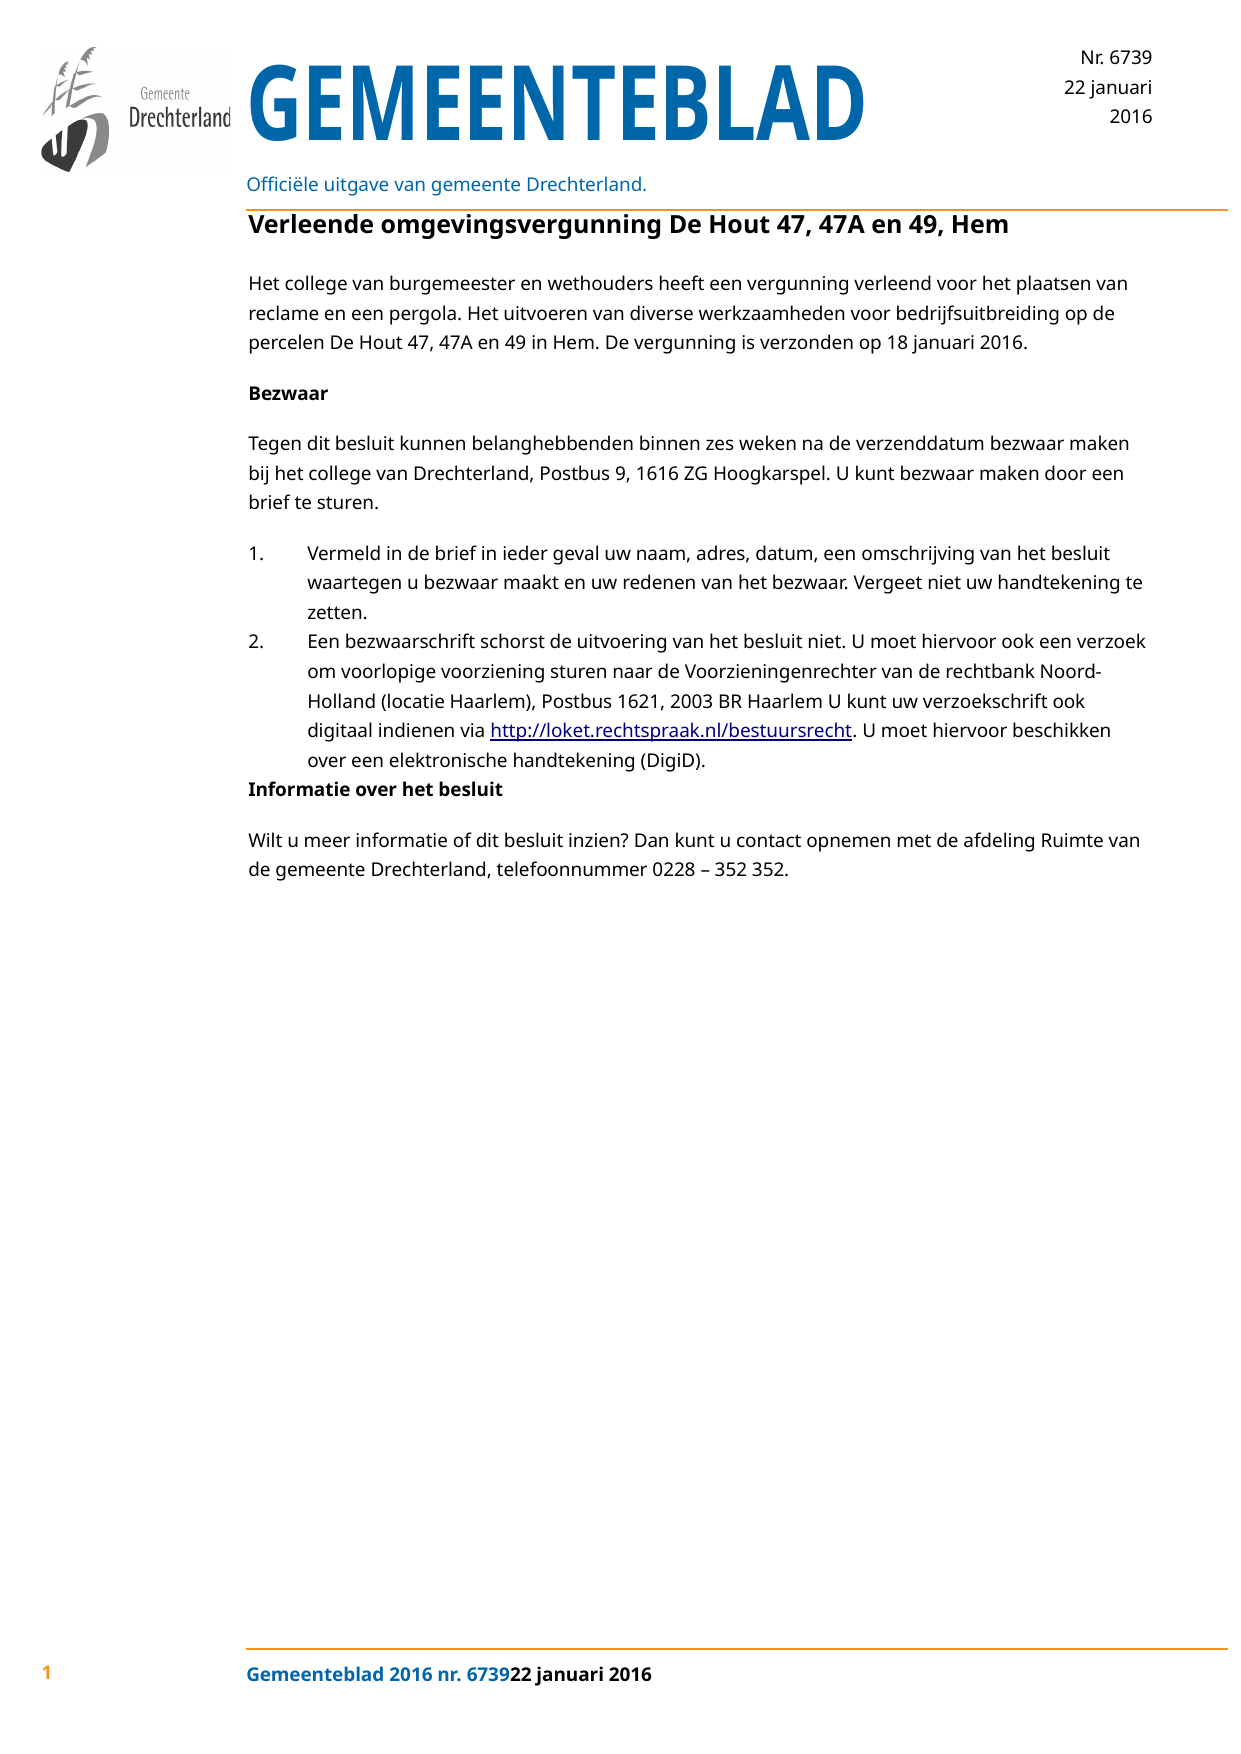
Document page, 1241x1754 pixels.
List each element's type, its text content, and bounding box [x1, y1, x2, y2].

text Tegen dit besluit kunnen belanghebbenden binnen zes weken na de verzenddatum bezwaar maken bij het college van Drechterland, Postbus 9, 1616 ZG Hoogkarspel. U kunt bezwaar maken door een brief te sturen. [248, 430, 1152, 515]
text Verleende omgevingsvergunning De Hout 47, 47A en 49, Hem [248, 211, 1152, 241]
text Wilt u meer informatie of dit besluit inzien? Dan kunt u contact opnemen met de afdeling Ruimte van de gemeente Drechterland, telefoonnummer 0228 – 352 352. [248, 827, 1152, 882]
text Informatie over het besluit [248, 777, 1152, 802]
list Een bezwaarschrift schorst de uitvoering van het besluit niet. U moet hiervoor ook een verzoek om voorlopige voorziening sturen naar de Voorzieningenrechter van de rechtbank Noord-Holland (locatie Haarlem), Postbus 1621, 2003 BR Haarlem U kunt uw verzoekschrift ook digitaal indienen via http://loket.rechtspraak.nl/bestuursrecht. U moet hiervoor beschikken over een elektronische handtekening (DigiD). [248, 629, 1152, 773]
text Het college van burgemeester en wethouders heeft een vergunning verleend voor het plaatsen van reclame en een pergola. Het uitvoeren van diverse werkzaamheden voor bedrijfsuitbreiding op de percelen De Hout 47, 47A en 49 in Hem. De vergunning is verzonden op 18 januari 2016. [248, 270, 1152, 355]
picture [41, 47, 231, 172]
text Bezwaar [248, 380, 1152, 406]
list Vermeld in de brief in ieder geval uw naam, adres, datum, een omschrijving van het besluit waartegen u bezwaar maakt en uw redenen van het bezwaar. Vergeet niet uw handtekening te zetten. [248, 540, 1152, 625]
